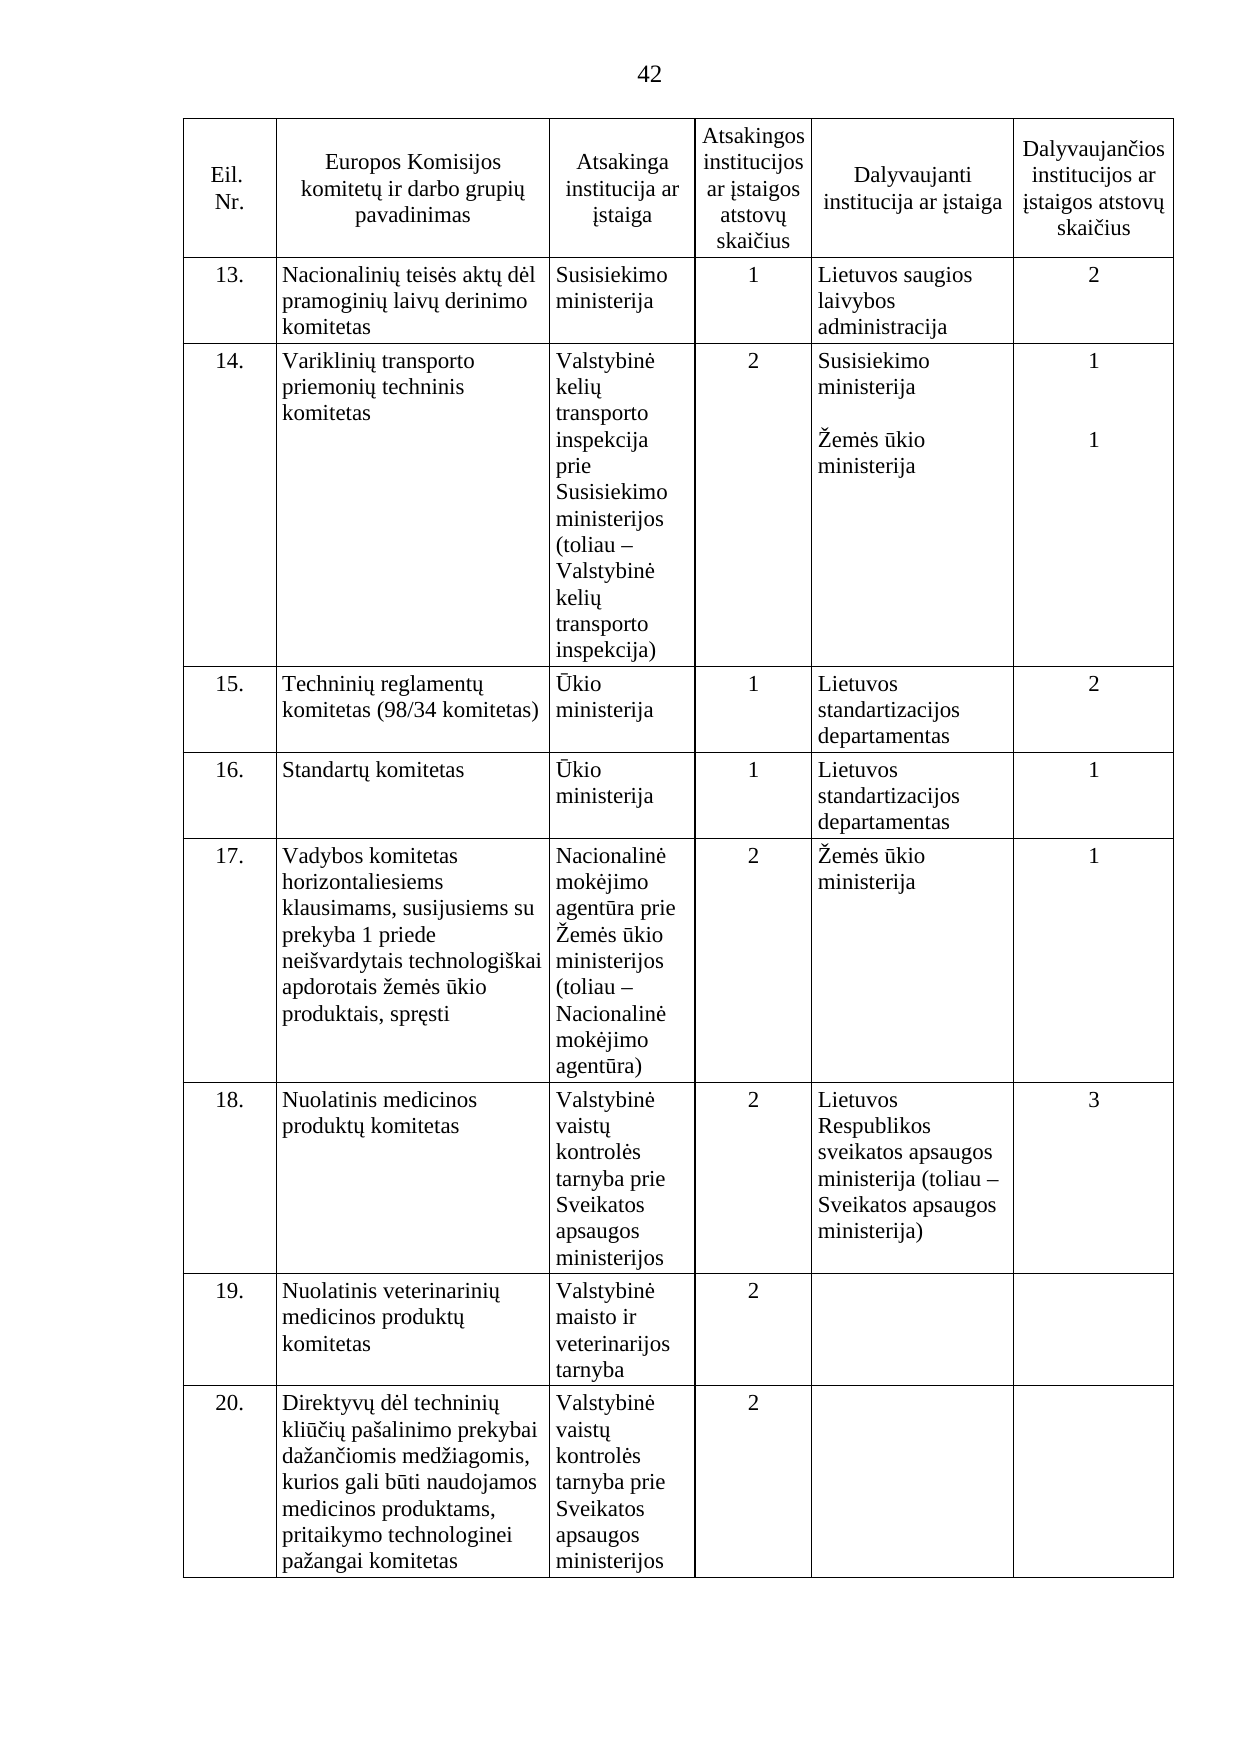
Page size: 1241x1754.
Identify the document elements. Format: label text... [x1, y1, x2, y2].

table_cell Valstybinė maisto ir veterinarijos tarnyba [550, 1274, 694, 1385]
table_cell 2 [696, 839, 811, 1082]
table_cell [1174, 1082, 1187, 1273]
table_cell [1174, 257, 1187, 343]
table_cell Vadybos komitetas horizontaliesiems klausimams, susijusiems su prekyba 1 priede neišvardytais technologiškai apdorotais žemės ūkio produktais, spręsti [277, 839, 549, 1082]
table_cell Techninių reglamentų komitetas (98/34 komitetas) [277, 667, 549, 752]
table_cell 2 [696, 1274, 811, 1385]
table_cell Susisiekimo ministerija Žemės ūkio ministerija [812, 344, 1013, 666]
table_cell 15. [184, 667, 276, 752]
table_cell Nuolatinis veterinarinių medicinos produktų komitetas [277, 1274, 549, 1385]
table_cell [1014, 1386, 1173, 1577]
table_cell 2 [696, 1386, 811, 1577]
table_header Eil. Nr. [184, 119, 276, 257]
table_cell 1 1 [1014, 344, 1173, 666]
table_cell Lietuvos standartizacijos departamentas [812, 753, 1013, 838]
table_cell Direktyvų dėl techninių kliūčių pašalinimo prekybai dažančiomis medžiagomis, kurios gali būti naudojamos medicinos produktams, pritaikymo technologinei pažangai komitetas [277, 1386, 549, 1577]
table_cell 1 [1014, 753, 1173, 838]
table_cell [1174, 838, 1187, 1082]
table_cell 20. [184, 1386, 276, 1577]
table_cell [812, 1274, 1013, 1385]
table_cell [1174, 1385, 1187, 1577]
table_header Atsakingos institucijos ar įstaigos atstovų skaičius [696, 119, 811, 257]
table_cell 2 [1014, 258, 1173, 343]
table_cell Valstybinė vaistų kontrolės tarnyba prie Sveikatos apsaugos ministerijos [550, 1386, 694, 1577]
table_cell Nacionalinių teisės aktų dėl pramoginių laivų derinimo komitetas [277, 258, 549, 343]
table_cell Lietuvos standartizacijos departamentas [812, 667, 1013, 752]
table_cell [1014, 1274, 1173, 1385]
table_cell 2 [696, 344, 811, 666]
table_cell 1 [696, 753, 811, 838]
table_cell 3 [1014, 1083, 1173, 1273]
table_header Europos Komisijos komitetų ir darbo grupių pavadinimas [277, 119, 549, 257]
table_cell 17. [184, 839, 276, 1082]
table_cell Valstybinė vaistų kontrolės tarnyba prie Sveikatos apsaugos ministerijos [550, 1083, 694, 1273]
table_cell 1 [696, 667, 811, 752]
table_cell [1174, 1273, 1187, 1385]
table_cell 1 [696, 258, 811, 343]
table_cell Standartų komitetas [277, 753, 549, 838]
table_cell Lietuvos Respublikos sveikatos apsaugos ministerija (toliau – Sveikatos apsaugos ministerija) [812, 1083, 1013, 1273]
table_cell Ūkio ministerija [550, 753, 694, 838]
table_cell 2 [696, 1083, 811, 1273]
table_header Dalyvaujanti institucija ar įstaiga [812, 119, 1013, 257]
table_cell [1174, 752, 1187, 838]
table_cell Nuolatinis medicinos produktų komitetas [277, 1083, 549, 1273]
table_cell 13. [184, 258, 276, 343]
table_cell Žemės ūkio ministerija [812, 839, 1013, 1082]
table_cell 18. [184, 1083, 276, 1273]
table_cell 14. [184, 344, 276, 666]
table_cell Nacionalinė mokėjimo agentūra prie Žemės ūkio ministerijos (toliau – Nacionalinė mokėjimo agentūra) [550, 839, 694, 1082]
table_cell 16. [184, 753, 276, 838]
table_cell Variklinių transporto priemonių techninis komitetas [277, 344, 549, 666]
table_cell Lietuvos saugios laivybos administracija [812, 258, 1013, 343]
table_cell Valstybinė kelių transporto inspekcija prie Susisiekimo ministerijos (toliau – Valstybinė kelių transporto inspekcija) [550, 344, 694, 666]
table_header Atsakinga institucija ar įstaiga [550, 119, 694, 257]
table_cell Ūkio ministerija [550, 667, 694, 752]
table_cell Susisiekimo ministerija [550, 258, 694, 343]
table_cell 1 [1014, 839, 1173, 1082]
table_header Dalyvaujančios institucijos ar įstaigos atstovų skaičius [1014, 119, 1173, 257]
table_cell [1174, 343, 1187, 666]
table_cell [812, 1386, 1013, 1577]
table_cell 2 [1014, 667, 1173, 752]
table_cell 19. [184, 1274, 276, 1385]
table_cell [1174, 666, 1187, 752]
table_header [1174, 118, 1187, 257]
